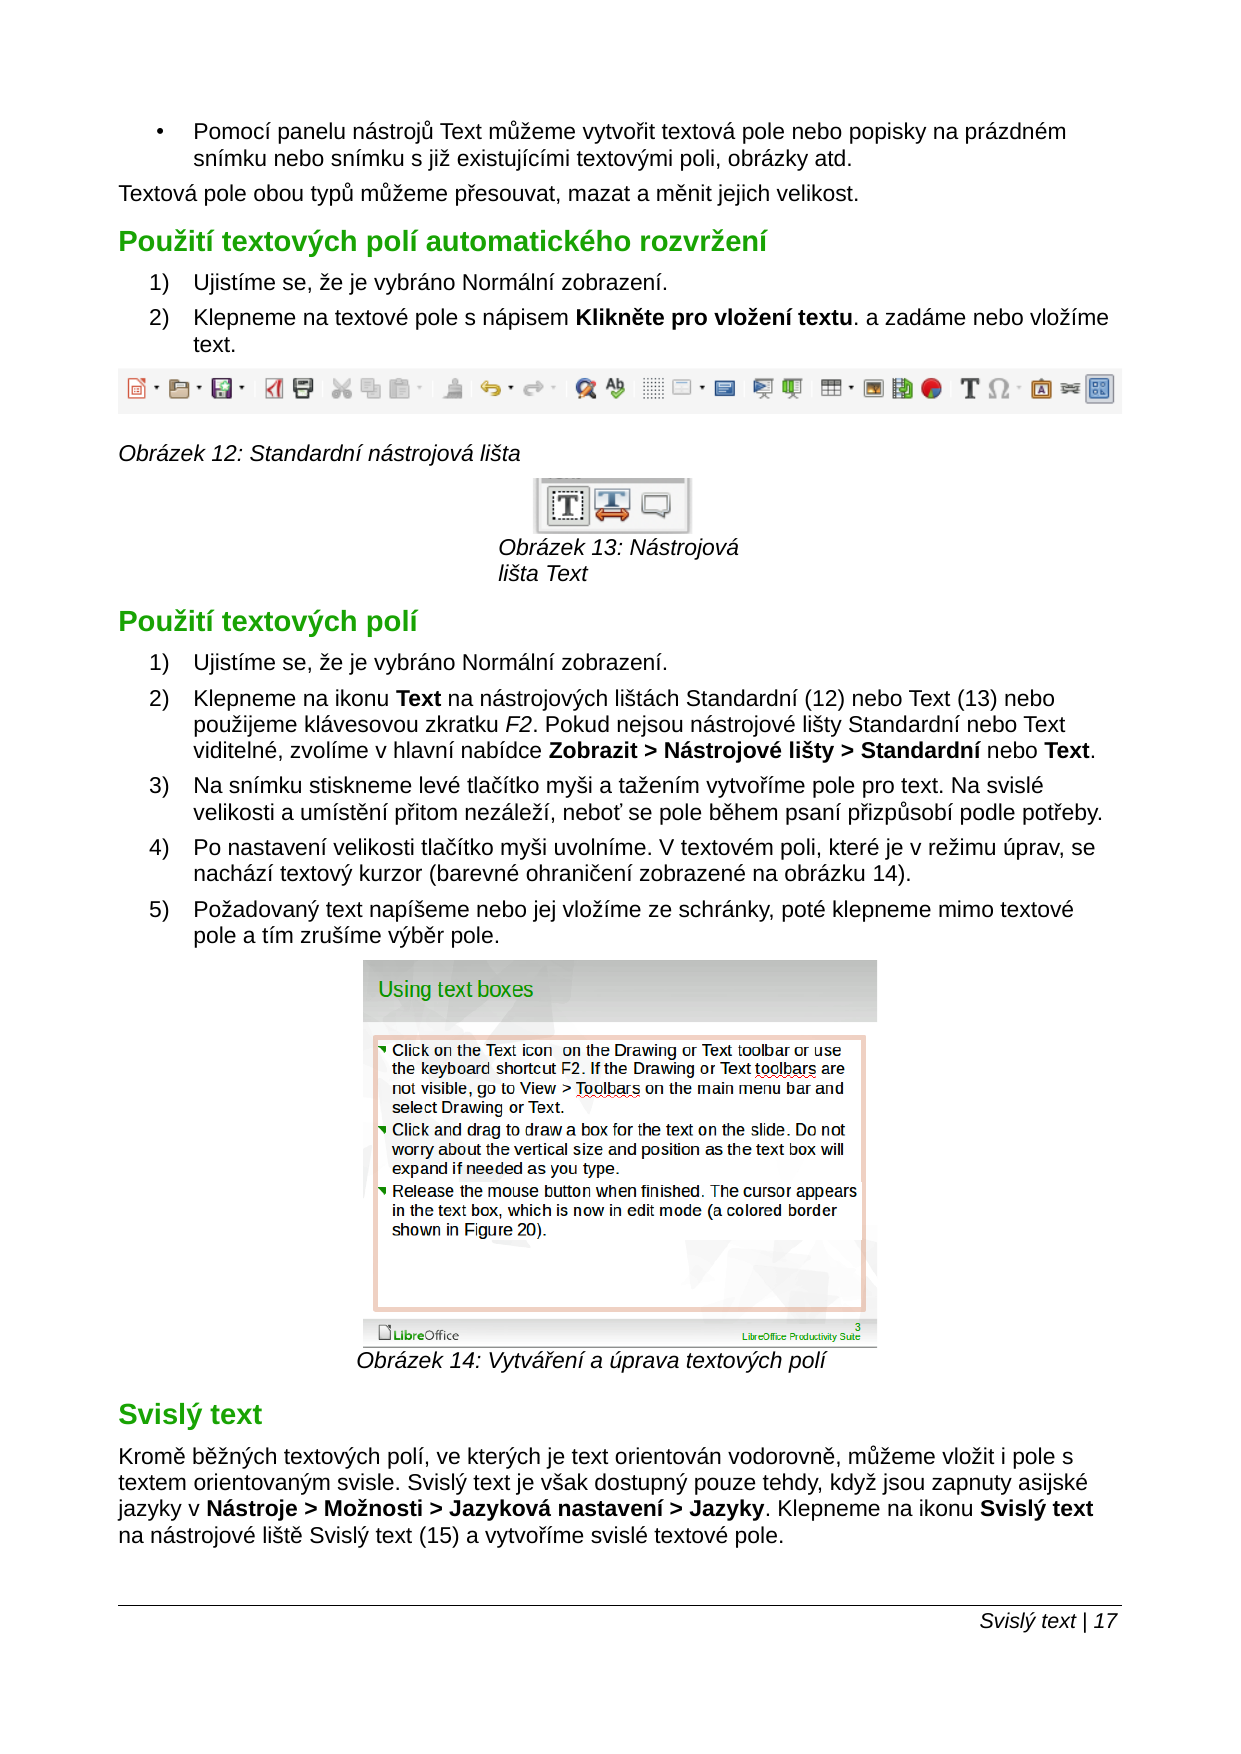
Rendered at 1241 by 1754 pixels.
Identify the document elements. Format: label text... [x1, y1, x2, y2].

list Klepneme na textové pole s nápisem Klikněte pro vložení textu. a zadáme nebo vložíme text. [169, 304, 1122, 357]
subtitle Použití textových polí [118, 604, 1122, 637]
text Obrázek 14: Vytváření a úprava textových polí [356, 1348, 884, 1374]
text Obrázek 13: Nástrojová lišta Text [498, 478, 742, 586]
picture [118, 368, 1123, 414]
list Ujistíme se, že je vybráno Normální zobrazení. [169, 269, 1122, 295]
list Klepneme na ikonu Text na nástrojových lištách Standardní (12) nebo Text (13) nebo použijeme klávesovou zkratku F2. Pokud nejsou nástrojové lišty Standardní nebo Text viditelné, zvolíme v hlavní nabídce Zobrazit > Nástrojové lišty > Standardní nebo Text. [169, 684, 1122, 763]
text Textová pole obou typů můžeme přesouvat, mazat a měnit jejich velikost. [118, 180, 1122, 206]
subtitle Svislý text [118, 1397, 1122, 1431]
subtitle Použití textových polí automatického rozvržení [118, 224, 1122, 257]
picture [532, 478, 693, 534]
text Obrázek 12: Standardní nástrojová lišta [118, 414, 1122, 467]
text Kromě běžných textových polí, ve kterých je text orientován vodorovně, můžeme vložit i pole s textem orientovaným svisle. Svislý text je však dostupný pouze tehdy, když jsou zapnuty asijské jazyky v Nástroje > Možnosti > Jazyková nastavení > Jazyky. Klepneme na ikonu Svislý text na nástrojové liště Svislý text (15) a vytvoříme svislé textové pole. [118, 1443, 1122, 1548]
picture [363, 960, 878, 1348]
list Požadovaný text napíšeme nebo jej vložíme ze schránky, poté klepneme mimo textové pole a tím zrušíme výběr pole. [169, 896, 1122, 948]
list Pomocí panelu nástrojů Text můžeme vytvořit textová pole nebo popisky na prázdném snímku nebo snímku s již existujícími textovými poli, obrázky atd. [156, 118, 1122, 171]
list Ujistíme se, že je vybráno Normální zobrazení. [169, 649, 1122, 676]
list Na snímku stiskneme levé tlačítko myši a tažením vytvoříme pole pro text. Na svislé velikosti a umístění přitom nezáleží, neboť se pole během psaní přizpůsobí podle potřeby. [169, 772, 1122, 825]
list Po nastavení velikosti tlačítko myši uvolníme. V textovém poli, které je v režimu úprav, se nachází textový kurzor (barevné ohraničení zobrazené na obrázku 14). [169, 834, 1122, 887]
